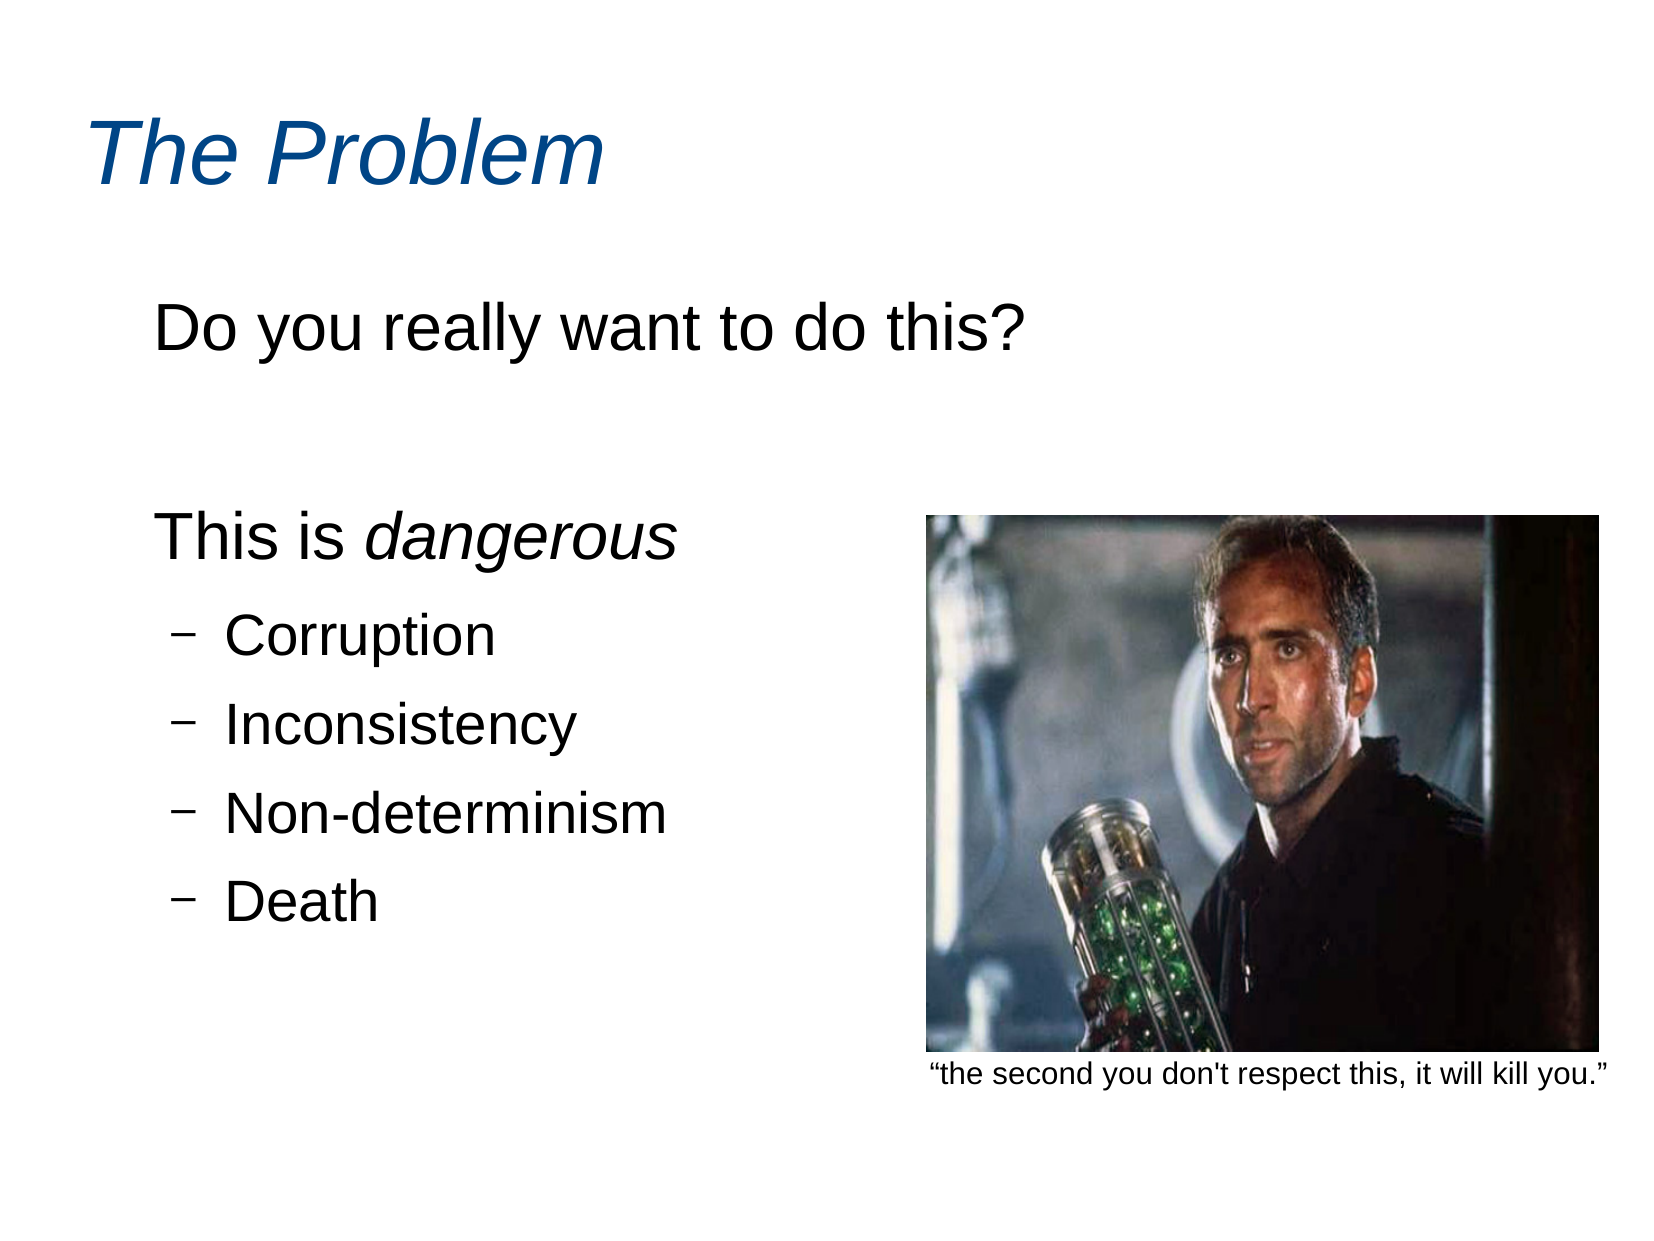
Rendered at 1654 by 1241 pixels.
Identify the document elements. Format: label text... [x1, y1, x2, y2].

list Do you really want to do this? This is dangerous Corruption Inconsistency Non-determinism Death [82, 290, 1036, 1010]
title The Problem [82, 49, 1571, 257]
picture [926, 515, 1599, 1048]
text_box “the second you don't respect this, it will kill you.” [914, 1048, 1654, 1099]
